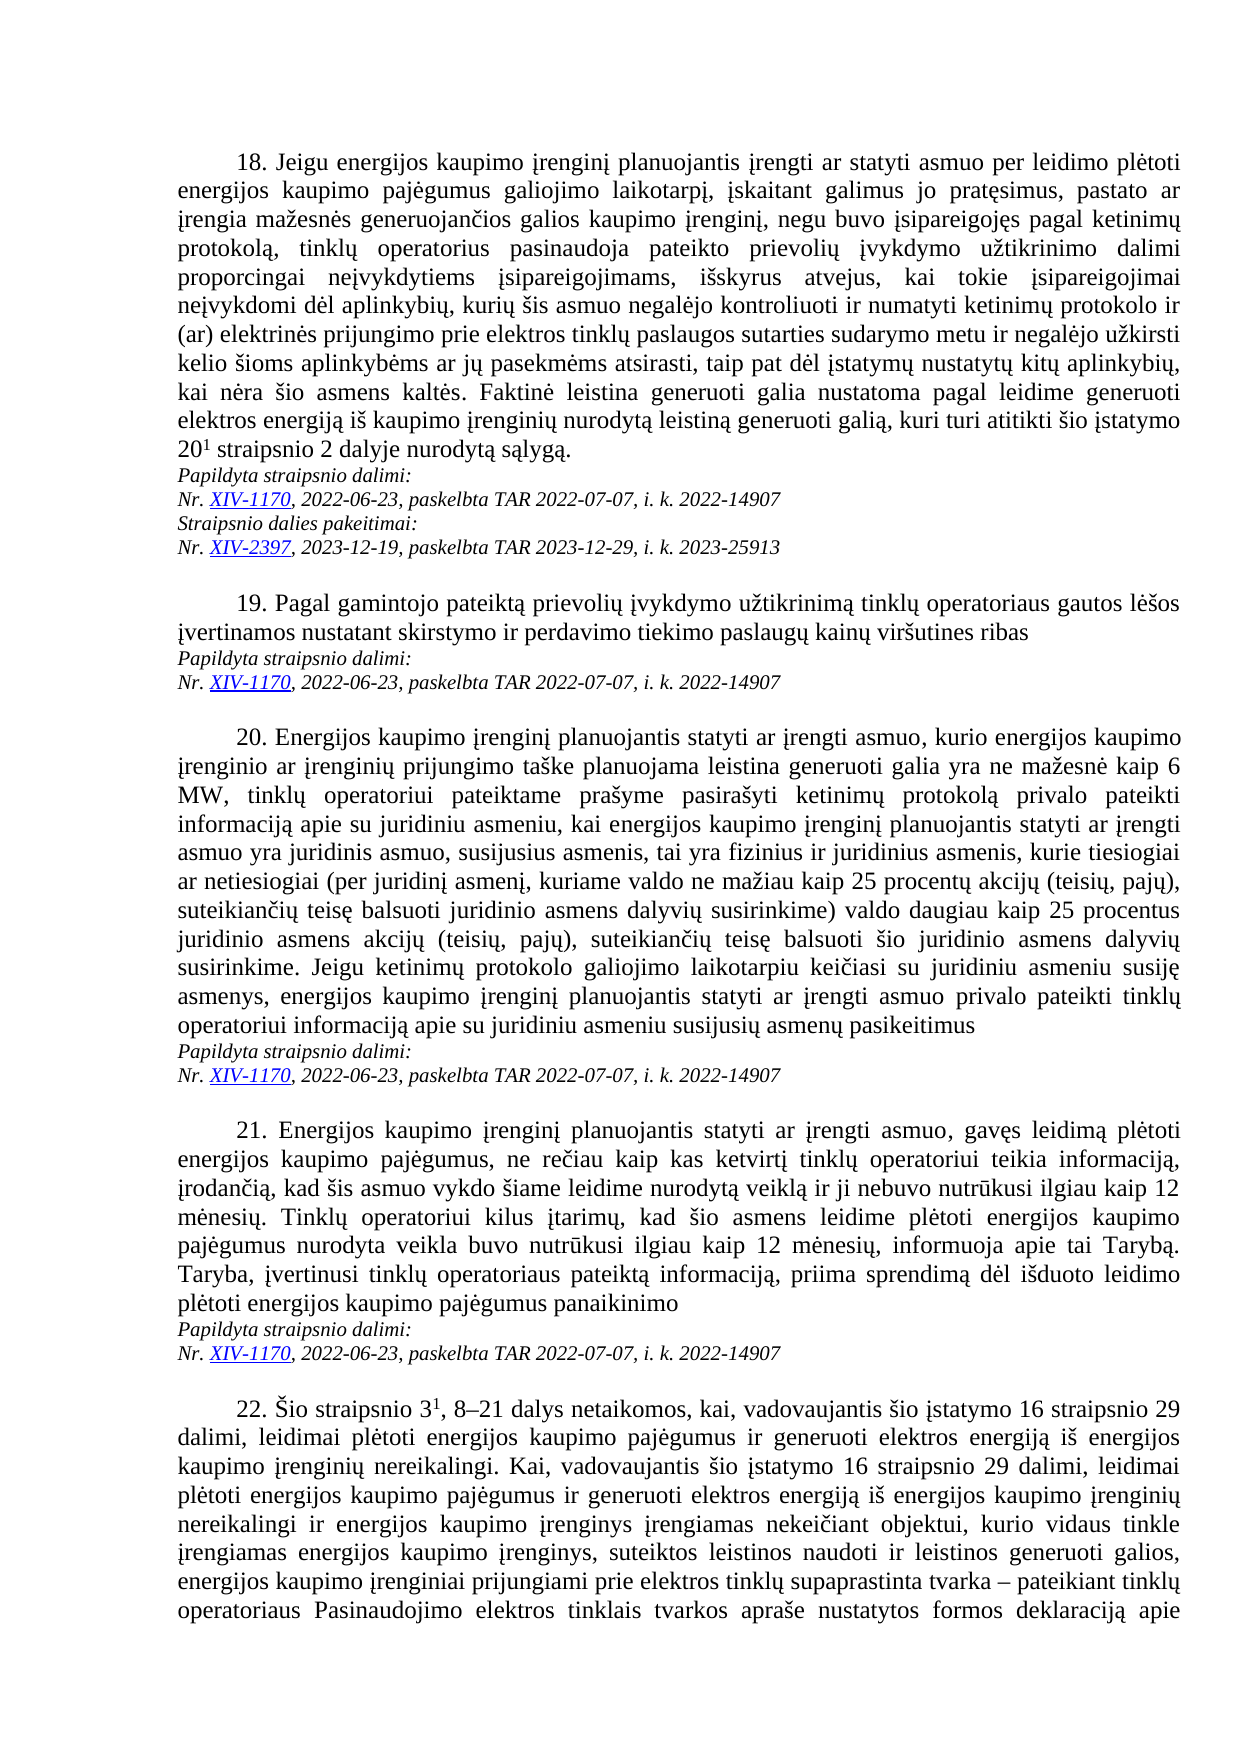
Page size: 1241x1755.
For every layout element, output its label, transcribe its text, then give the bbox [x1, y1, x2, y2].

text Nr. XIV-2397, 2023-12-19, paskelbta TAR 2023-12-29, i. k. 2023-25913 [177, 535, 1181, 559]
text Nr. XIV-1170, 2022-06-23, paskelbta TAR 2022-07-07, i. k. 2022-14907 [177, 1063, 1181, 1087]
text Nr. XIV-1170, 2022-06-23, paskelbta TAR 2022-07-07, i. k. 2022-14907 [177, 670, 1181, 694]
text 21. Energijos kaupimo įrenginį planuojantis statyti ar įrengti asmuo, gavęs leidimą plėtoti energijos kaupimo pajėgumus, ne rečiau kaip kas ketvirtį tinklų operatoriui teikia informaciją, įrodančią, kad šis asmuo vykdo šiame leidime nurodytą veiklą ir ji nebuvo nutrūkusi ilgiau kaip 12 mėnesių. Tinklų operatoriui kilus įtarimų, kad šio asmens leidime plėtoti energijos kaupimo pajėgumus nurodyta veikla buvo nutrūkusi ilgiau kaip 12 mėnesių, informuoja apie tai Tarybą. Taryba, įvertinusi tinklų operatoriaus pateiktą informaciją, priima sprendimą dėl išduoto leidimo plėtoti energijos kaupimo pajėgumus panaikinimo [177, 1116, 1181, 1317]
text 20. Energijos kaupimo įrenginį planuojantis statyti ar įrengti asmuo, kurio energijos kaupimo įrenginio ar įrenginių prijungimo taške planuojama leistina generuoti galia yra ne mažesnė kaip 6 MW, tinklų operatoriui pateiktame prašyme pasirašyti ketinimų protokolą privalo pateikti informaciją apie su juridiniu asmeniu, kai energijos kaupimo įrenginį planuojantis statyti ar įrengti asmuo yra juridinis asmuo, susijusius asmenis, tai yra fizinius ir juridinius asmenis, kurie tiesiogiai ar netiesiogiai (per juridinį asmenį, kuriame valdo ne mažiau kaip 25 procentų akcijų (teisių, pajų), suteikiančių teisę balsuoti juridinio asmens dalyvių susirinkime) valdo daugiau kaip 25 procentus juridinio asmens akcijų (teisių, pajų), suteikiančių teisę balsuoti šio juridinio asmens dalyvių susirinkime. Jeigu ketinimų protokolo galiojimo laikotarpiu keičiasi su juridiniu asmeniu susiję asmenys, energijos kaupimo įrenginį planuojantis statyti ar įrengti asmuo privalo pateikti tinklų operatoriui informaciją apie su juridiniu asmeniu susijusių asmenų pasikeitimus [177, 722, 1181, 1039]
text Papildyta straipsnio dalimi: [177, 1317, 1181, 1341]
text Straipsnio dalies pakeitimai: [177, 511, 1181, 535]
text 19. Pagal gamintojo pateiktą prievolių įvykdymo užtikrinimą tinklų operatoriaus gautos lėšos įvertinamos nustatant skirstymo ir perdavimo tiekimo paslaugų kainų viršutines ribas [177, 588, 1181, 646]
text 18. Jeigu energijos kaupimo įrenginį planuojantis įrengti ar statyti asmuo per leidimo plėtoti energijos kaupimo pajėgumus galiojimo laikotarpį, įskaitant galimus jo pratęsimus, pastato ar įrengia mažesnės generuojančios galios kaupimo įrenginį, negu buvo įsipareigojęs pagal ketinimų protokolą, tinklų operatorius pasinaudoja pateikto prievolių įvykdymo užtikrinimo dalimi proporcingai neįvykdytiems įsipareigojimams, išskyrus atvejus, kai tokie įsipareigojimai neįvykdomi dėl aplinkybių, kurių šis asmuo negalėjo kontroliuoti ir numatyti ketinimų protokolo ir (ar) elektrinės prijungimo prie elektros tinklų paslaugos sutarties sudarymo metu ir negalėjo užkirsti kelio šioms aplinkybėms ar jų pasekmėms atsirasti, taip pat dėl įstatymų nustatytų kitų aplinkybių, kai nėra šio asmens kaltės. Faktinė leistina generuoti galia nustatoma pagal leidime generuoti elektros energiją iš kaupimo įrenginių nurodytą leistiną generuoti galią, kuri turi atitikti šio įstatymo 201 straipsnio 2 dalyje nurodytą sąlygą. [177, 147, 1181, 463]
text Papildyta straipsnio dalimi: [177, 646, 1181, 670]
text Nr. XIV-1170, 2022-06-23, paskelbta TAR 2022-07-07, i. k. 2022-14907 [177, 1341, 1181, 1365]
text Papildyta straipsnio dalimi: [177, 1039, 1181, 1063]
text 22. Šio straipsnio 31, 8–21 dalys netaikomos, kai, vadovaujantis šio įstatymo 16 straipsnio 29 dalimi, leidimai plėtoti energijos kaupimo pajėgumus ir generuoti elektros energiją iš energijos kaupimo įrenginių nereikalingi. Kai, vadovaujantis šio įstatymo 16 straipsnio 29 dalimi, leidimai plėtoti energijos kaupimo pajėgumus ir generuoti elektros energiją iš energijos kaupimo įrenginių nereikalingi ir energijos kaupimo įrenginys įrengiamas nekeičiant objektui, kurio vidaus tinkle įrengiamas energijos kaupimo įrenginys, suteiktos leistinos naudoti ir leistinos generuoti galios, energijos kaupimo įrenginiai prijungiami prie elektros tinklų supaprastinta tvarka – pateikiant tinklų operatoriaus Pasinaudojimo elektros tinklais tvarkos apraše nustatytos formos deklaraciją apie [177, 1394, 1181, 1624]
text Nr. XIV-1170, 2022-06-23, paskelbta TAR 2022-07-07, i. k. 2022-14907 [177, 487, 1181, 511]
text Papildyta straipsnio dalimi: [177, 463, 1181, 487]
